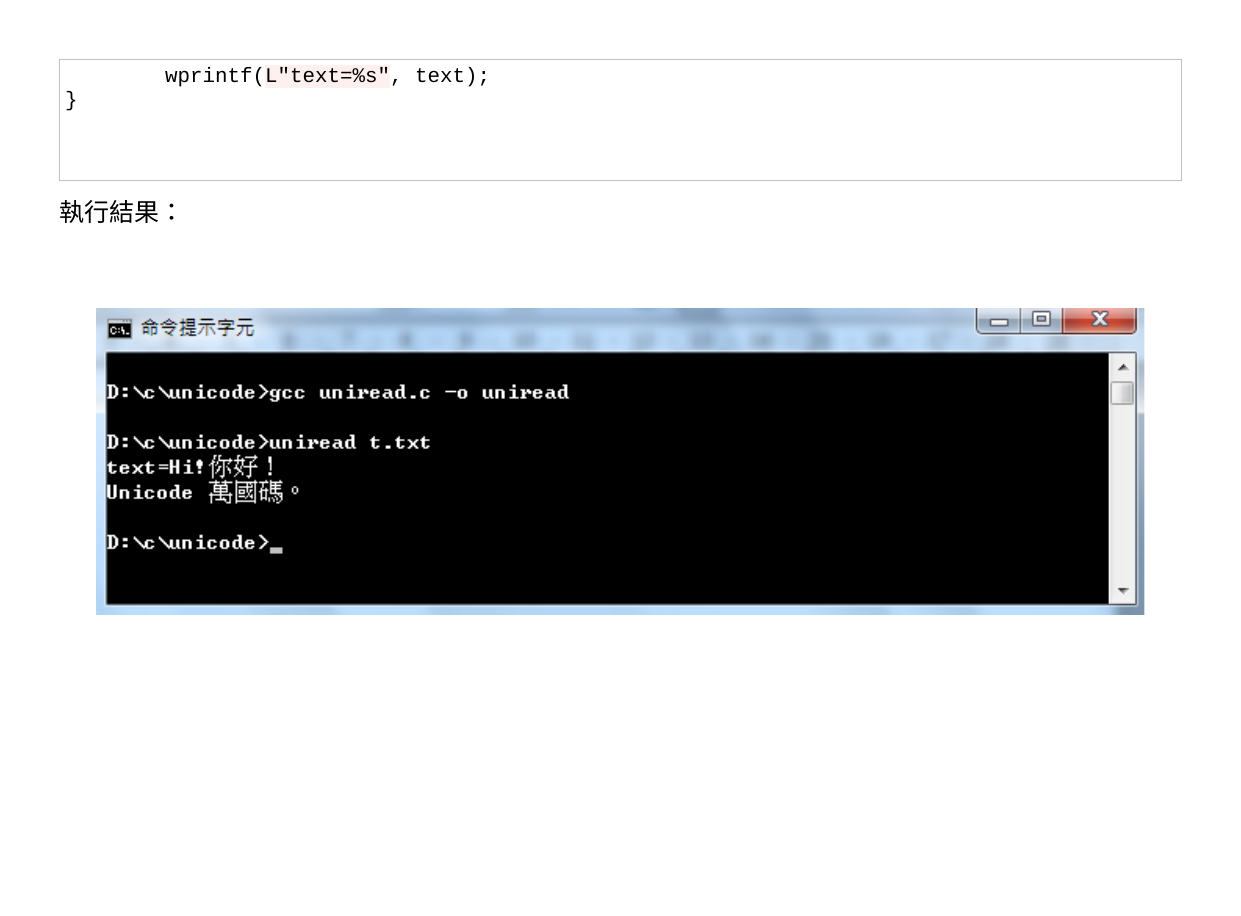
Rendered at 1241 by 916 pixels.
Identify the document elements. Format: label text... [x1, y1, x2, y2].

text 執行結果： [59, 192, 1181, 228]
table_header wprintf(L"text=%s", text); } [60, 60, 1181, 180]
picture [96, 308, 1145, 615]
